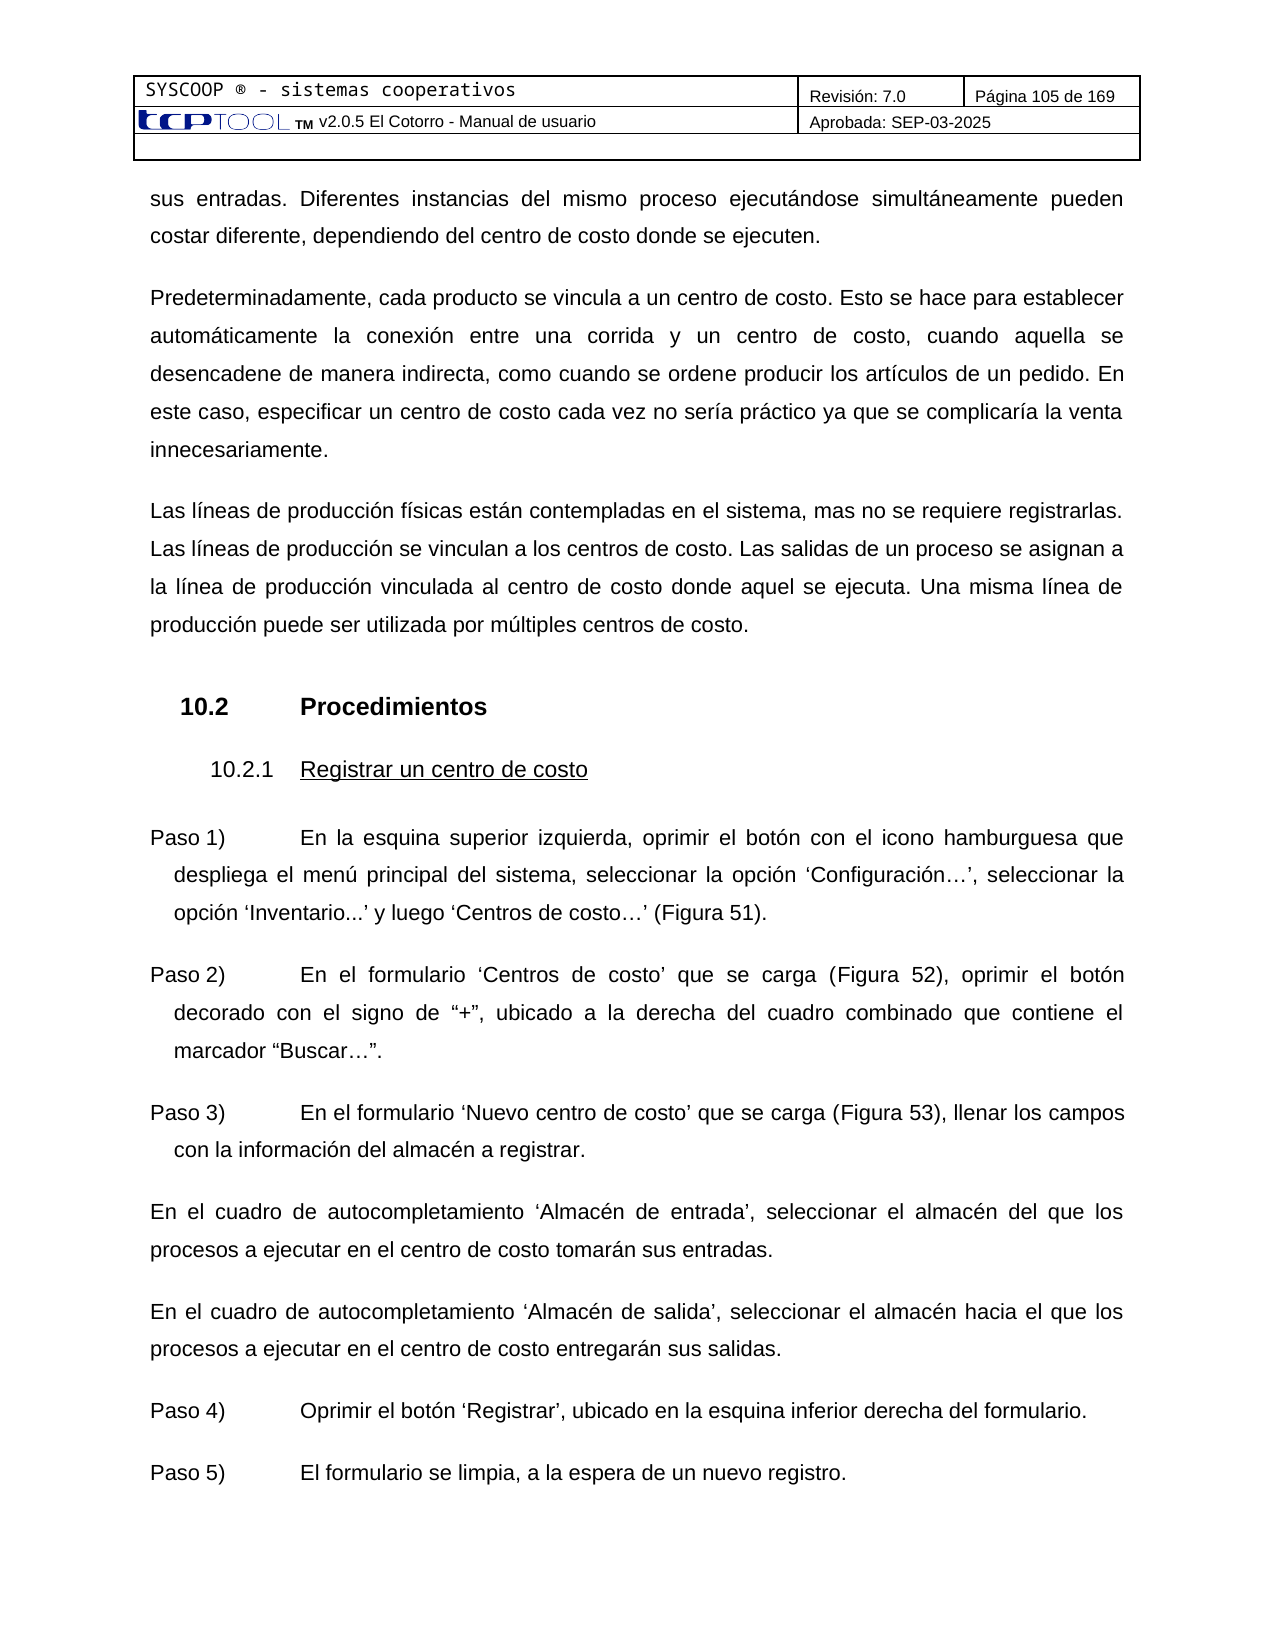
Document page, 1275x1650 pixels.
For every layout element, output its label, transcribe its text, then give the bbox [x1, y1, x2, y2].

subtitle Registrar un centro de costo [210, 756, 1125, 783]
text Predeterminadamente, cada producto se vincula a un centro de costo. Esto se hace para establecer automáticamente la conexión entre una corrida y un centro de costo, cuando aquella se desencadene de manera indirecta, como cuando se ordene producir los artículos de un pedido. En este caso, especificar un centro de costo cada vez no sería práctico ya que se complicaría la venta innecesariamente. [150, 285, 1125, 462]
list El formulario se limpia, a la espera de un nuevo registro. [150, 1460, 1125, 1485]
list En el formulario ‘Nuevo centro de costo’ que se carga (Figura 53), llenar los campos con la información del almacén a registrar. [150, 1099, 1125, 1162]
text sus entradas. Diferentes instancias del mismo proceso ejecutándose simultáneamente pueden costar diferente, dependiendo del centro de costo donde se ejecuten. [150, 186, 1125, 249]
text En el cuadro de autocompletamiento ‘Almacén de salida’, seleccionar el almacén hacia el que los procesos a ejecutar en el centro de costo entregarán sus salidas. [150, 1298, 1125, 1362]
text En el cuadro de autocompletamiento ‘Almacén de entrada’, seleccionar el almacén del que los procesos a ejecutar en el centro de costo tomarán sus entradas. [150, 1199, 1125, 1262]
list Oprimir el botón ‘Registrar’, ubicado en la esquina inferior derecha del formulario. [150, 1398, 1125, 1423]
list En el formulario ‘Centros de costo’ que se carga (Figura 52), oprimir el botón decorado con el signo de “+”, ubicado a la derecha del cuadro combinado que contiene el marcador “Buscar…”. [150, 962, 1125, 1063]
text Las líneas de producción físicas están contempladas en el sistema, mas no se requiere registrarlas. Las líneas de producción se vinculan a los centros de costo. Las salidas de un proceso se asignan a la línea de producción vinculada al centro de costo donde aquel se ejecuta. Una misma línea de producción puede ser utilizada por múltiples centros de costo. [150, 498, 1125, 637]
list En la esquina superior izquierda, oprimir el botón con el icono hamburguesa que despliega el menú principal del sistema, seleccionar la opción ‘Configuración…’, seleccionar la opción ‘Inventario...’ y luego ‘Centros de costo…’ (Figura 51). [150, 824, 1125, 925]
picture [138, 110, 290, 130]
subtitle Procedimientos [180, 691, 1125, 720]
